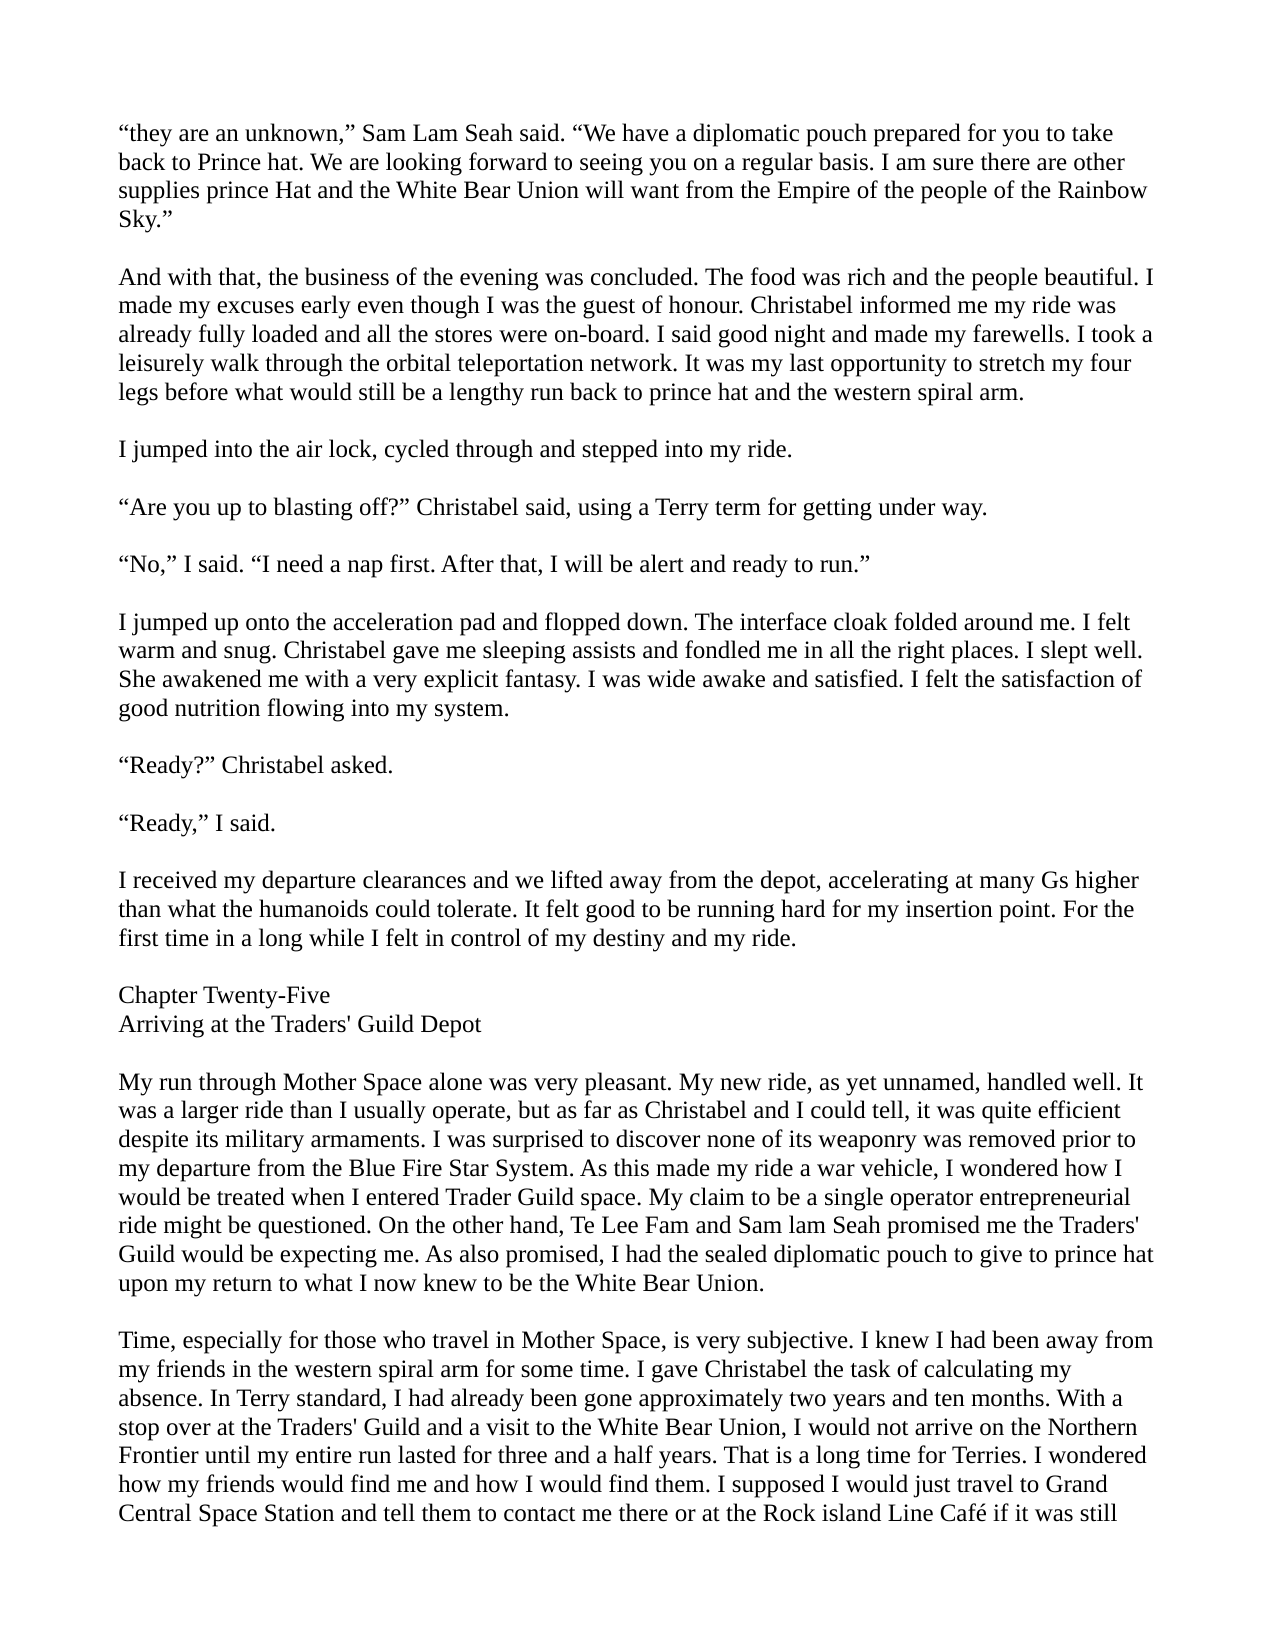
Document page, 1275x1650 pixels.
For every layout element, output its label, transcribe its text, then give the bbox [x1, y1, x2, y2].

text “Ready?” Christabel asked. [118, 751, 1157, 779]
text “Are you up to blasting off?” Christabel said, using a Terry term for getting under way. [118, 492, 1157, 521]
text “Ready,” I said. [118, 808, 1157, 837]
text Chapter Twenty-Five [118, 981, 1157, 1009]
text And with that, the business of the evening was concluded. The food was rich and the people beautiful. I made my excuses early even though I was the guest of honour. Christabel informed me my ride was already fully loaded and all the stores were on-board. I said good night and made my farewells. I took a leisurely walk through the orbital teleportation network. It was my last opportunity to stretch my four legs before what would still be a lengthy run back to prince hat and the western spiral arm. [118, 262, 1157, 406]
text I received my departure clearances and we lifted away from the depot, accelerating at many Gs higher than what the humanoids could tolerate. It felt good to be running hard for my insertion point. For the first time in a long while I felt in control of my destiny and my ride. [118, 866, 1157, 952]
text “No,” I said. “I need a nap first. After that, I will be alert and ready to run.” [118, 549, 1157, 578]
text My run through Mother Space alone was very pleasant. My new ride, as yet unnamed, handled well. It was a larger ride than I usually operate, but as far as Christabel and I could tell, it was quite efficient despite its military armaments. I was surprised to discover none of its weaponry was removed prior to my departure from the Blue Fire Star System. As this made my ride a war vehicle, I wondered how I would be treated when I entered Trader Guild space. My claim to be a single operator entrepreneurial ride might be questioned. On the other hand, Te Lee Fam and Sam lam Seah promised me the Traders' Guild would be expecting me. As also promised, I had the sealed diplomatic pouch to give to prince hat upon my return to what I now knew to be the White Bear Union. [118, 1067, 1157, 1297]
text I jumped into the air lock, cycled through and stepped into my ride. [118, 434, 1157, 463]
text Arriving at the Traders' Guild Depot [118, 1009, 1157, 1038]
text I jumped up onto the acceleration pad and flopped down. The interface cloak folded around me. I felt warm and snug. Christabel gave me sleeping assists and fondled me in all the right places. I slept well. She awakened me with a very explicit fantasy. I was wide awake and satisfied. I felt the satisfaction of good nutrition flowing into my system. [118, 607, 1157, 722]
text Time, especially for those who travel in Mother Space, is very subjective. I knew I had been away from my friends in the western spiral arm for some time. I gave Christabel the task of calculating my absence. In Terry standard, I had already been gone approximately two years and ten months. With a stop over at the Traders' Guild and a visit to the White Bear Union, I would not arrive on the Northern Frontier until my entire run lasted for three and a half years. That is a long time for Terries. I wondered how my friends would find me and how I would find them. I supposed I would just travel to Grand Central Space Station and tell them to contact me there or at the Rock island Line Café if it was still [118, 1326, 1157, 1527]
text “they are an unknown,” Sam Lam Seah said. “We have a diplomatic pouch prepared for you to take back to Prince hat. We are looking forward to seeing you on a regular basis. I am sure there are other supplies prince Hat and the White Bear Union will want from the Empire of the people of the Rainbow Sky.” [118, 118, 1157, 233]
